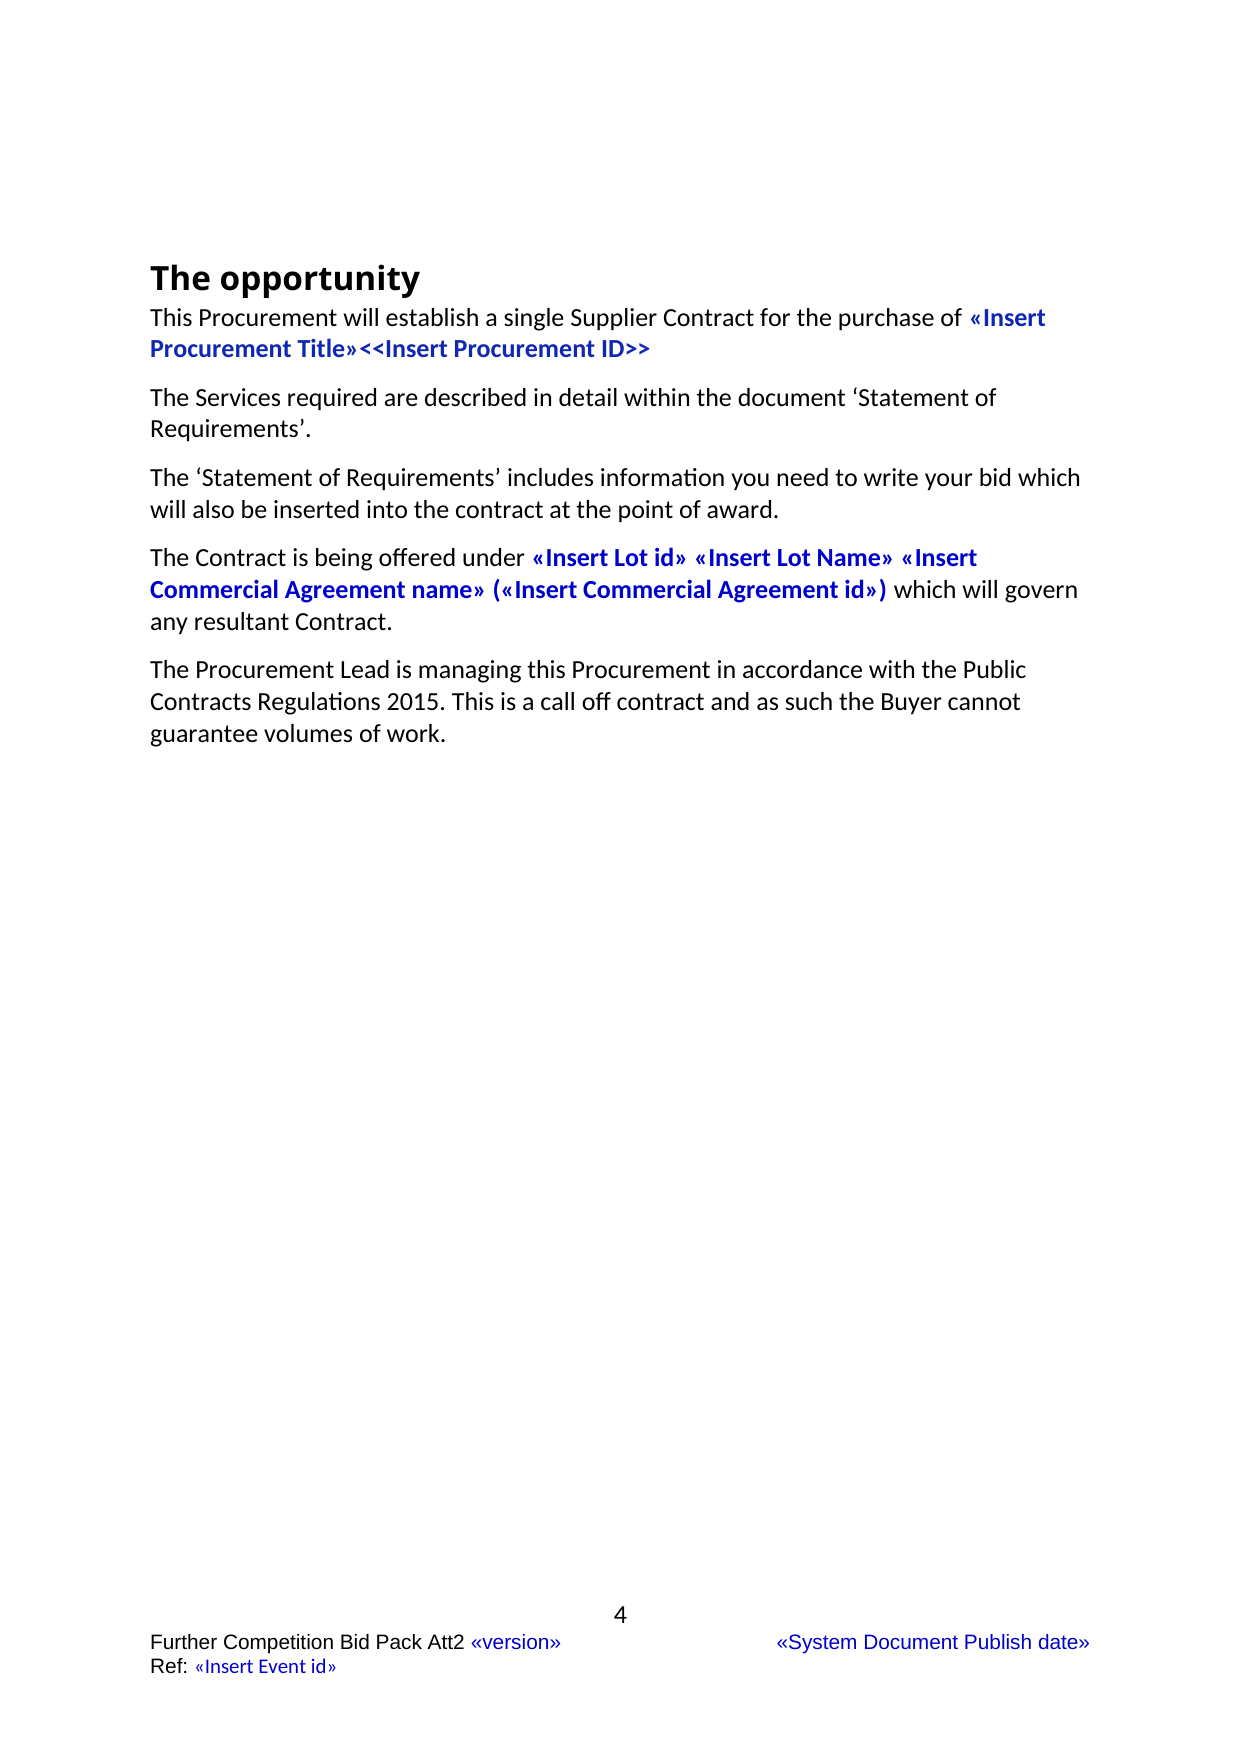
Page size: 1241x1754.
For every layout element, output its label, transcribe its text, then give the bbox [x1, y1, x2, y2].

text The Procurement Lead is managing this Procurement in accordance with the Public Contracts Regulations 2015. This is a call off contract and as such the Buyer cannot guarantee volumes of work. [150, 653, 1090, 748]
text The ‘Statement of Requirements’ includes information you need to write your bid which will also be inserted into the contract at the point of award. [150, 461, 1090, 524]
text The Contract is being offered under «Insert Lot id» «Insert Lot Name» «Insert Commercial Agreement name» («Insert Commercial Agreement id») which will govern any resultant Contract. [150, 541, 1090, 637]
subtitle The opportunity [150, 255, 1090, 301]
text This Procurement will establish a single Supplier Contract for the purchase of «Insert Procurement Title»<<Insert Procurement ID>> [150, 301, 1090, 364]
text The Services required are described in detail within the document ‘Statement of Requirements’. [150, 381, 1090, 444]
